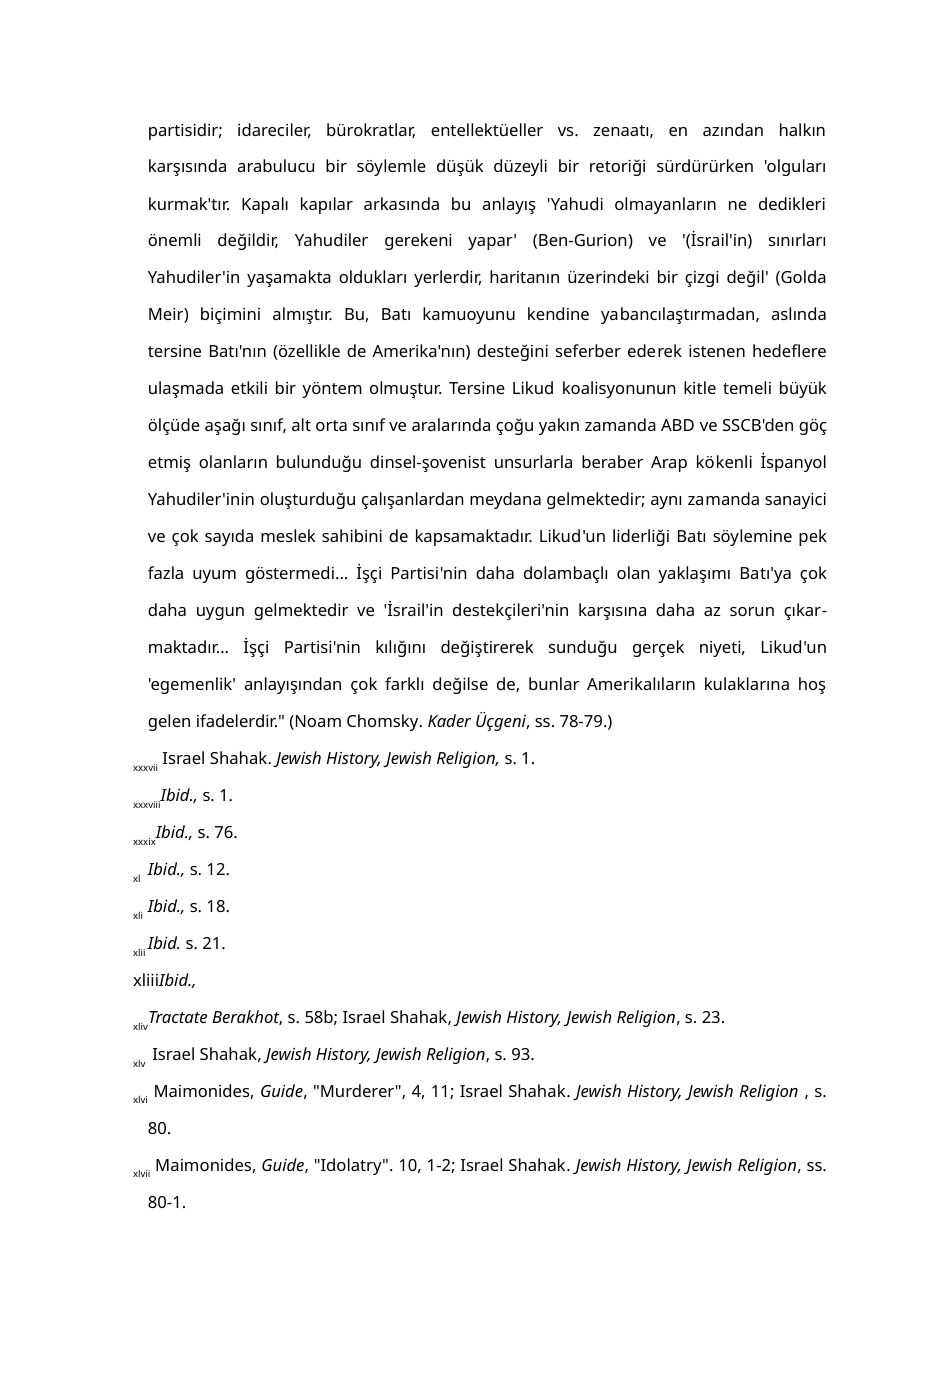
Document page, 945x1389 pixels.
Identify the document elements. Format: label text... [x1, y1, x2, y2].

text Maimonides, Guide, "Idolatry". 10, 1-2; Israel Shahak. Jewish History, Jewish Religion, ss. 80-1. [133, 1153, 827, 1227]
text Ibid., s. 1. [133, 784, 827, 821]
text Israel Shahak. Jewish History, Jewish Religion, s. 1. [133, 747, 827, 784]
text Ibid., s. 76. [133, 821, 827, 858]
text Ibid., [133, 969, 827, 1006]
text Tractate Berakhot, s. 58b; Israel Shahak, Jewish History, Jewish Religion, s. 23. [133, 1006, 827, 1043]
text Ibid., s. 18. [133, 895, 827, 932]
text Maimonides, Guide, "Murderer", 4, 11; Israel Shahak. Jewish History, Jewish Religion , s. 80. [133, 1079, 827, 1153]
text Ibid. s. 21. [133, 932, 827, 969]
text partisidir; idareci­l­er, bürokratlar, entellektüeller vs. zenaatı, en azından halkın karşısında arabulucu bir söy­lem­le düşük düzeyli bir retoriği sürdürürken 'olguları kurmak'tır. Kapalı kapılar arkasında bu anlayış 'Yahudi olmayanların ne dedikleri önemli değildir, Yahudiler gerekeni yapar' (Ben-Gurion) ve '(İsrail'in) sınırları Yahudiler'in yaşamakta oldukları yerlerdir, haritanın üze­rindeki bir çizgi değil' (Golda Meir) biçimini almıştır. Bu, Batı kamuoyunu kendine ya­ban­cılaştırmadan, aslında tersine Batı'nın (özellikle de Amerika'nın) desteğini seferber ede­rek istenen hedeflere ulaşmada etkili bir yöntem olmuştur. Tersine Likud koalisyonunun kit­le temeli büyük ölçüde aşağı sınıf, alt orta sınıf ve aralarında çoğu yakın zamanda ABD ve SSCB'den göç etmiş olanların bulunduğu dinsel-şovenist unsurlarla beraber Arap kö­kenli İspanyol Yahudiler'inin oluşturduğu çalışanlardan meydana gelmektedir; aynı za­man­­­da sanayici ve çok sayıda meslek sahibini de kapsamaktadır. Likud'un liderliği Batı söy­lemine pek fazla uyum göstermedi... İşçi Partisi'nin daha dolambaçlı olan yaklaşımı Ba­tı'ya çok daha uygun gelmektedir ve 'İsrail'in destekçileri'nin karşısına daha az sorun çıkar­maktadır... İşçi Partisi'nin kılığını değiştirerek sunduğu gerçek niyeti, Likud'un 'egemenlik' anlayışından çok farklı değilse de, bunlar Amerikalıların kulaklarına hoş gelen ifadelerdir." (Noam Chomsky. Kader Üçgeni, ss. 78-79.) [133, 118, 827, 747]
text Ibid., s. 12. [133, 858, 827, 895]
text Israel Shahak, Jewish History, Jewish Religion, s. 93. [133, 1043, 827, 1079]
